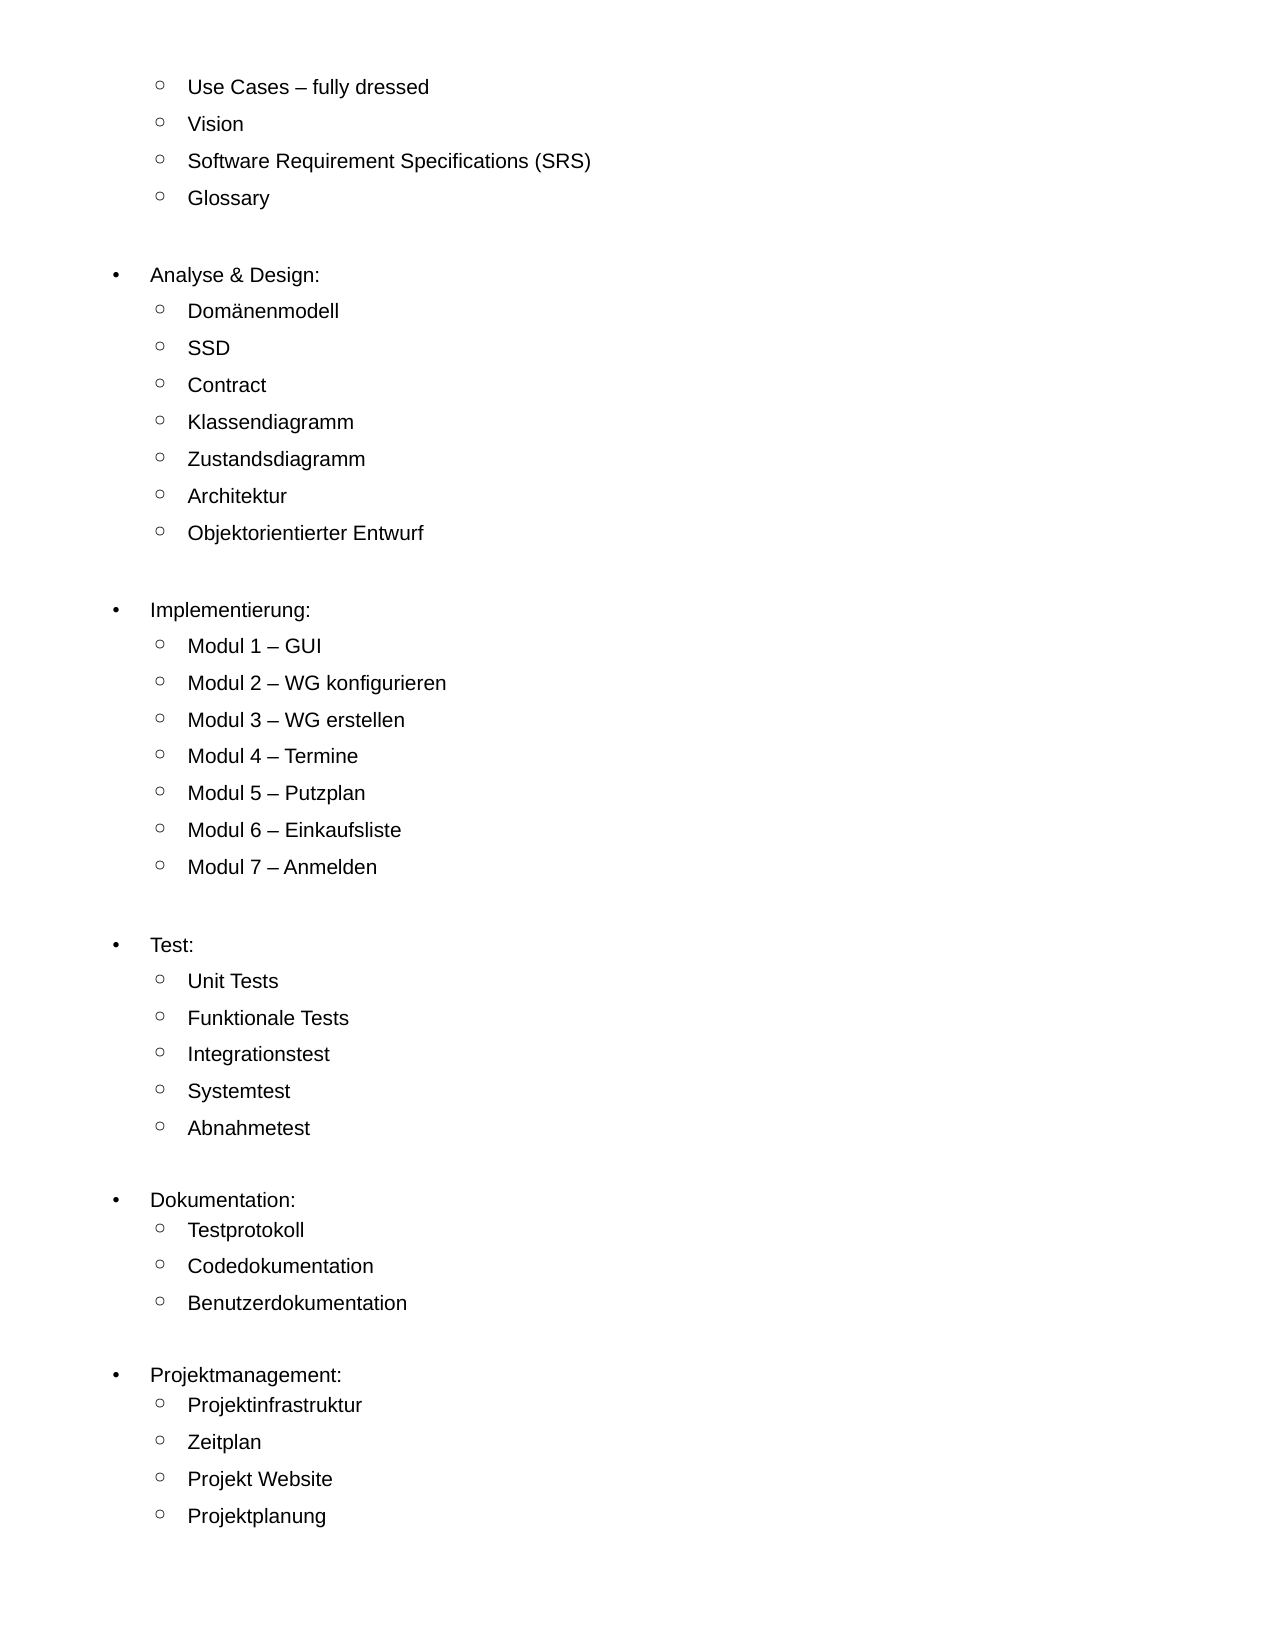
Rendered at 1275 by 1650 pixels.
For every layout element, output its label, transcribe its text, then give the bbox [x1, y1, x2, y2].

list Use Cases – fully dressed [150, 75, 1125, 100]
list Zustandsdiagramm [150, 447, 1125, 472]
list Projekt Website [150, 1467, 1125, 1492]
list Vision [150, 112, 1125, 137]
list Benutzerdokumentation [150, 1291, 1125, 1316]
list Projektinfrastruktur [150, 1393, 1125, 1418]
list Test: [112, 932, 1125, 957]
list Objektorientierter Entwurf [150, 520, 1125, 545]
list Projektplanung [150, 1503, 1125, 1528]
list Klassendiagramm [150, 410, 1125, 435]
list Unit Tests [150, 968, 1125, 993]
list Domänenmodell [150, 299, 1125, 324]
list Codedokumentation [150, 1254, 1125, 1279]
list Modul 1 – GUI [150, 634, 1125, 659]
list Dokumentation: [112, 1187, 1125, 1212]
list Systemtest [150, 1079, 1125, 1104]
list SSD [150, 336, 1125, 361]
list Architektur [150, 483, 1125, 508]
list Analyse & Design: [112, 263, 1125, 287]
list Modul 5 – Putzplan [150, 781, 1125, 806]
list Glossary [150, 186, 1125, 211]
list Abnahmetest [150, 1116, 1125, 1141]
list Modul 2 – WG konfigurieren [150, 671, 1125, 696]
list Projektmanagement: [112, 1363, 1125, 1387]
list Contract [150, 373, 1125, 398]
list Funktionale Tests [150, 1005, 1125, 1030]
list Modul 4 – Termine [150, 744, 1125, 769]
list Integrationstest [150, 1042, 1125, 1067]
list Modul 7 – Anmelden [150, 855, 1125, 880]
list Modul 6 – Einkaufsliste [150, 818, 1125, 843]
list Software Requirement Specifications (SRS) [150, 149, 1125, 174]
list Zeitplan [150, 1430, 1125, 1455]
list Modul 3 – WG erstellen [150, 707, 1125, 732]
list Testprotokoll [150, 1217, 1125, 1242]
list Implementierung: [112, 598, 1125, 622]
